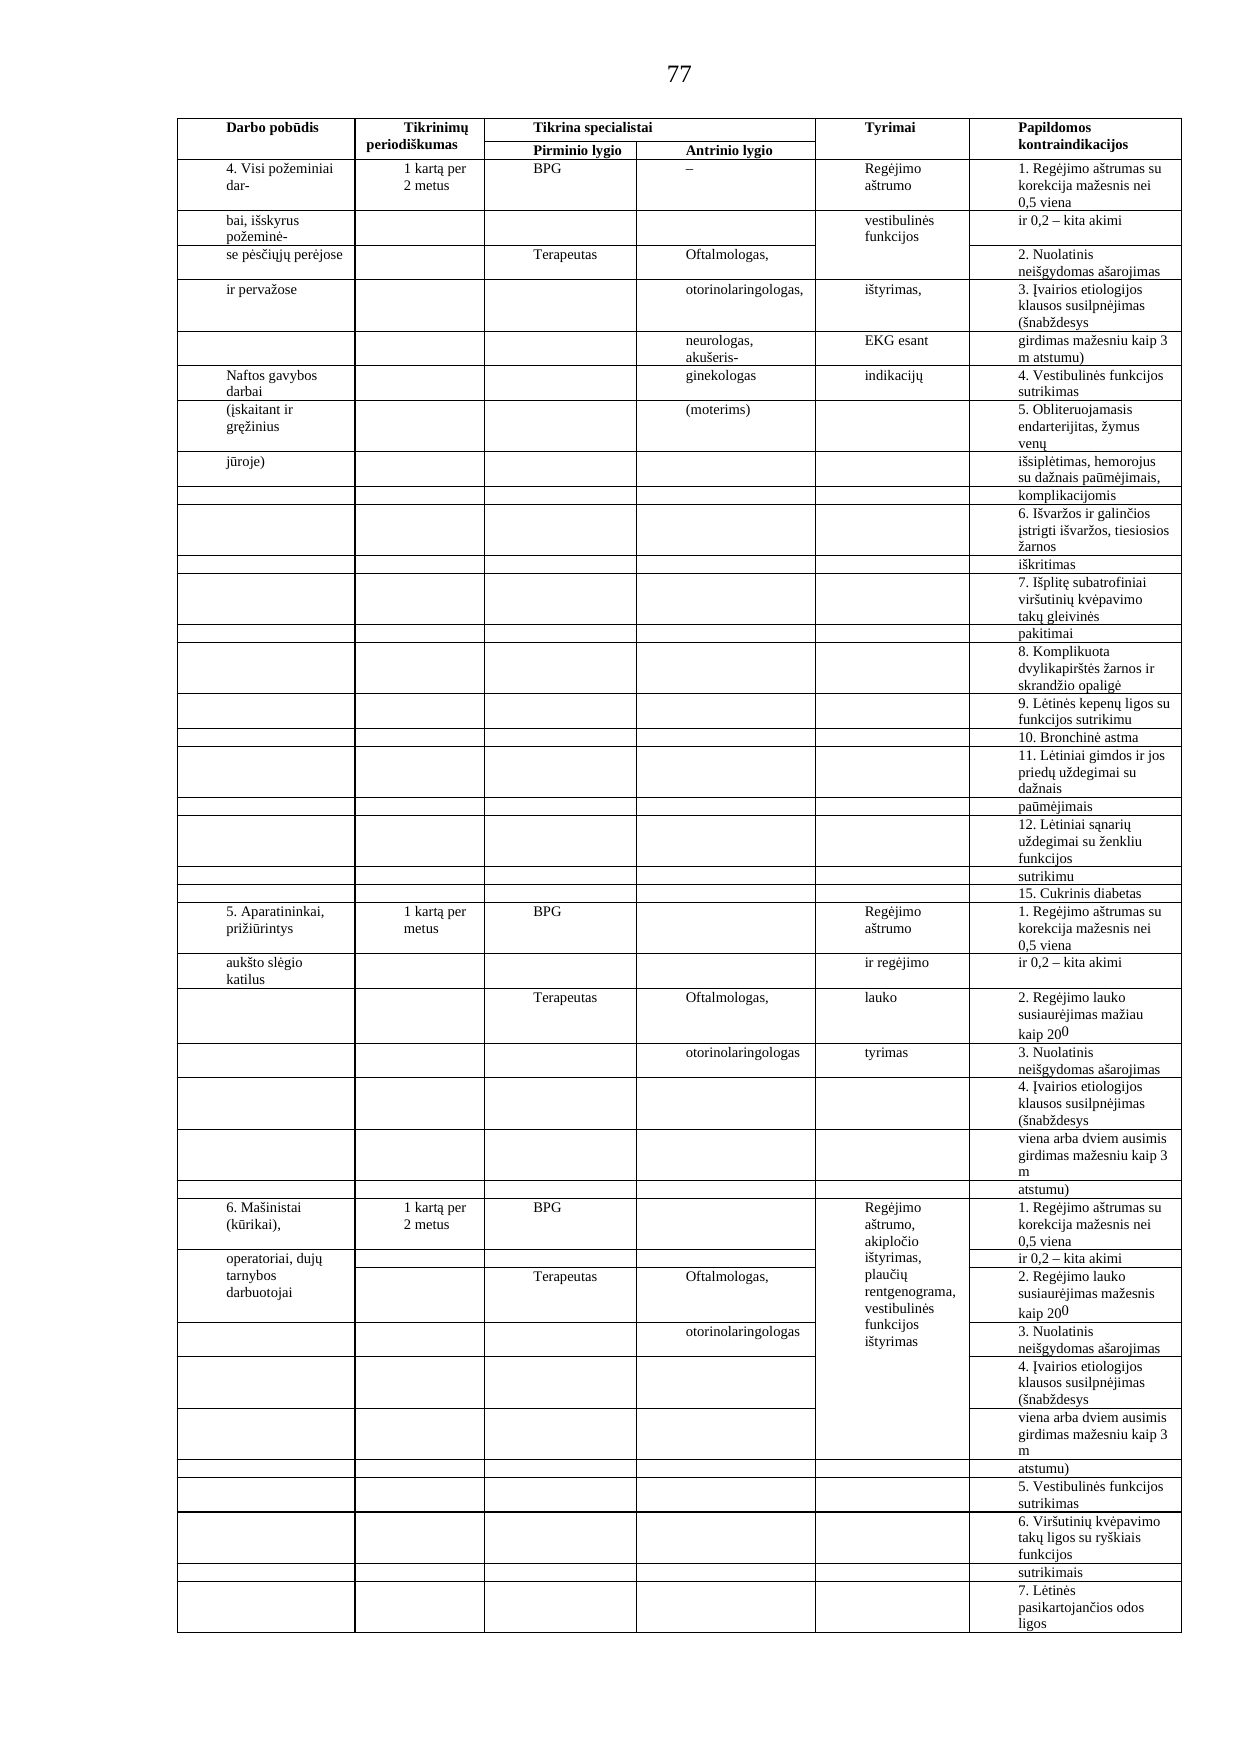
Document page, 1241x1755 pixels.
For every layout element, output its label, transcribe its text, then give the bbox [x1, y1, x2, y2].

table_cell [356, 487, 484, 504]
table_cell 5. Aparatininkai, prižiūrintys [178, 903, 354, 953]
table_cell Antrinio lygio [637, 142, 815, 159]
table_cell [816, 452, 969, 486]
table_cell [485, 1044, 636, 1077]
table_cell 4. Įvairios etiologijos klausos susilpnėjimas (šnabždesys [970, 1078, 1181, 1128]
table_cell [178, 625, 354, 642]
table_cell [485, 366, 636, 400]
table_cell [637, 954, 815, 988]
table_cell 2. Regėjimo lauko susiaurėjimas mažesnis kaip 200 [970, 1268, 1181, 1322]
table_cell viena arba dviem ausimis girdimas mažesniu kaip 3 m [970, 1409, 1181, 1459]
table_cell 1. Regėjimo aštrumas su korekcija mažesnis nei 0,5 viena [970, 160, 1181, 210]
table_cell [356, 729, 484, 746]
table_cell [356, 211, 484, 245]
table_cell 6. Mašinistai (kūrikai), [178, 1199, 354, 1249]
table_cell [356, 1078, 484, 1128]
table_cell [178, 1513, 354, 1563]
table_cell [356, 1460, 484, 1477]
table_cell [485, 694, 636, 728]
table_cell [178, 332, 354, 365]
table_cell [485, 885, 636, 902]
table_cell [816, 1181, 969, 1198]
table_cell 3. Nuolatinis neišgydomas ašarojimas [970, 1323, 1181, 1356]
table_cell 6. Išvaržos ir galinčios įstrigti išvaržos, tiesiosios žarnos [970, 505, 1181, 555]
table_cell BPG [485, 903, 636, 953]
table_cell [485, 1130, 636, 1180]
table_cell otorinolaringologas, [637, 280, 815, 331]
table_cell Pirminio lygio [485, 142, 636, 159]
table_cell [637, 816, 815, 866]
table_cell [178, 1409, 354, 1459]
table_cell [485, 1323, 636, 1356]
table_cell Oftalmologas, [637, 989, 815, 1043]
table_cell [816, 556, 969, 573]
table_cell [637, 452, 815, 486]
table_cell [356, 1044, 484, 1077]
table_cell 1. Regėjimo aštrumas su korekcija mažesnis nei 0,5 viena [970, 903, 1181, 953]
table_cell [485, 1181, 636, 1198]
table_cell išsiplėtimas, hemorojus su dažnais paūmėjimais, [970, 452, 1181, 486]
table_cell [816, 401, 969, 451]
table_cell [485, 1409, 636, 1459]
table_cell [356, 1357, 484, 1408]
table_cell [816, 816, 969, 866]
table_cell [637, 1130, 815, 1180]
table_cell pakitimai [970, 625, 1181, 642]
table_cell 4. Vestibulinės funkcijos sutrikimas [970, 366, 1181, 400]
table_cell [485, 643, 636, 693]
table_cell [178, 1044, 354, 1077]
table_cell ir pervažose [178, 280, 354, 331]
table_cell lauko [816, 989, 969, 1043]
table_cell [356, 1268, 484, 1322]
table_cell [356, 625, 484, 642]
table_cell 4. Visi požeminiai dar- [178, 160, 354, 210]
table_cell [356, 1181, 484, 1198]
table_cell vestibulinės funkcijos [816, 211, 969, 279]
table_cell 8. Komplikuota dvylikapirštės žarnos ir skrandžio opaligė [970, 643, 1181, 693]
table_cell [637, 885, 815, 902]
table_cell [637, 1357, 815, 1408]
table_cell [178, 729, 354, 746]
table_cell 3. Nuolatinis neišgydomas ašarojimas [970, 1044, 1181, 1077]
table_cell [637, 694, 815, 728]
table_cell [356, 954, 484, 988]
table_cell ištyrimas, [816, 280, 969, 331]
table_cell [178, 1460, 354, 1477]
table_cell [356, 452, 484, 486]
table_header Tikrinimų periodiškumas [356, 119, 484, 159]
table_cell 5. Vestibulinės funkcijos sutrikimas [970, 1478, 1181, 1511]
table_cell [178, 1478, 354, 1511]
table_cell [485, 211, 636, 245]
table_cell se pėsčiųjų perėjose [178, 246, 354, 279]
table_cell [637, 747, 815, 797]
table_cell [816, 574, 969, 624]
table_cell [356, 1513, 484, 1563]
table_cell [816, 1513, 969, 1563]
table_cell [637, 643, 815, 693]
table_cell [485, 280, 636, 331]
table_cell atstumu) [970, 1460, 1181, 1477]
table_cell [485, 816, 636, 866]
table_cell 15. Cukrinis diabetas [970, 885, 1181, 902]
table_cell [485, 954, 636, 988]
table_cell [178, 1357, 354, 1408]
table_cell [356, 1409, 484, 1459]
table_cell [485, 1250, 636, 1267]
table_cell [178, 694, 354, 728]
table_cell 3. Įvairios etiologijos klausos susilpnėjimas (šnabždesys [970, 280, 1181, 331]
table_cell [485, 798, 636, 815]
table_cell [637, 1478, 815, 1511]
table_cell 1 kartą per 2 metus [356, 1199, 484, 1249]
table_cell 7. Lėtinės pasikartojančios odos ligos [970, 1582, 1181, 1632]
table_cell BPG [485, 1199, 636, 1249]
table_cell [178, 1564, 354, 1581]
table_cell girdimas mažesniu kaip 3 m atstumu) [970, 332, 1181, 365]
table_cell [637, 1582, 815, 1632]
table_cell [178, 1323, 354, 1356]
table_cell [485, 1078, 636, 1128]
table_cell [485, 867, 636, 884]
table_header Darbo pobūdis [178, 119, 354, 159]
table_cell [485, 1460, 636, 1477]
table_cell [178, 747, 354, 797]
table_cell [178, 867, 354, 884]
table_cell Terapeutas [485, 1268, 636, 1322]
table_cell viena arba dviem ausimis girdimas mažesniu kaip 3 m [970, 1130, 1181, 1180]
table_cell [356, 1323, 484, 1356]
table_cell [637, 1564, 815, 1581]
table_cell [816, 1582, 969, 1632]
table_cell paūmėjimais [970, 798, 1181, 815]
table_cell iškritimas [970, 556, 1181, 573]
table_cell aukšto slėgio katilus [178, 954, 354, 988]
table_header Tikrina specialistai [485, 119, 815, 141]
table_cell [637, 729, 815, 746]
table_cell [485, 487, 636, 504]
table_cell [356, 366, 484, 400]
table_cell Naftos gavybos darbai [178, 366, 354, 400]
table_cell [637, 505, 815, 555]
table_cell [816, 694, 969, 728]
table_cell [637, 1078, 815, 1128]
table_cell ir regėjimo [816, 954, 969, 988]
table_cell [637, 574, 815, 624]
table_cell [816, 1078, 969, 1128]
table_cell [178, 574, 354, 624]
table_cell [178, 505, 354, 555]
table_cell [637, 1181, 815, 1198]
table_cell Regėjimo aštrumo, akipločio ištyrimas, plaučių rentgenograma, vestibulinės funkcijos ištyrimas [816, 1199, 969, 1459]
table_cell [356, 867, 484, 884]
table_cell [178, 989, 354, 1043]
table_cell Terapeutas [485, 246, 636, 279]
table_cell [485, 1582, 636, 1632]
table_cell [816, 1478, 969, 1511]
table_cell [356, 401, 484, 451]
table_cell [816, 867, 969, 884]
table_cell [485, 1478, 636, 1511]
table_cell [816, 1564, 969, 1581]
table_cell [356, 885, 484, 902]
table_cell operatoriai, dujų tarnybos darbuotojai [178, 1250, 354, 1322]
table_cell [485, 1564, 636, 1581]
table_cell komplikacijomis [970, 487, 1181, 504]
table_cell 10. Bronchinė astma [970, 729, 1181, 746]
table_cell [637, 625, 815, 642]
table_cell [356, 556, 484, 573]
table_cell [356, 816, 484, 866]
table_cell ir 0,2 – kita akimi [970, 954, 1181, 988]
table_cell (įskaitant ir gręžinius [178, 401, 354, 451]
table_cell [356, 1130, 484, 1180]
table_cell [637, 1250, 815, 1267]
table_cell ir 0,2 – kita akimi [970, 1250, 1181, 1267]
table_cell [178, 643, 354, 693]
table_cell 2. Regėjimo lauko susiaurėjimas mažiau kaip 200 [970, 989, 1181, 1043]
table_cell otorinolaringologas [637, 1323, 815, 1356]
table_cell [816, 1130, 969, 1180]
table_cell 5. Obliteruojamasis endarterijitas, žymus venų [970, 401, 1181, 451]
table_cell [178, 885, 354, 902]
table_cell 1. Regėjimo aštrumas su korekcija mažesnis nei 0,5 viena [970, 1199, 1181, 1249]
table_cell [178, 816, 354, 866]
table_cell Regėjimo aštrumo [816, 903, 969, 953]
table_cell [178, 1582, 354, 1632]
table_cell [356, 1250, 484, 1267]
table_cell [485, 625, 636, 642]
table_cell EKG esant [816, 332, 969, 365]
table_cell [178, 798, 354, 815]
table_cell ginekologas [637, 366, 815, 400]
table_cell [485, 556, 636, 573]
table_cell [816, 747, 969, 797]
table_cell [816, 798, 969, 815]
table_cell [816, 487, 969, 504]
table_cell Regėjimo aštrumo [816, 160, 969, 210]
table_cell [637, 903, 815, 953]
table_cell bai, išskyrus požeminė- [178, 211, 354, 245]
table_cell [816, 505, 969, 555]
table_cell 9. Lėtinės kepenų ligos su funkcijos sutrikimu [970, 694, 1181, 728]
table_cell [816, 729, 969, 746]
table_cell [637, 1460, 815, 1477]
table_cell 12. Lėtiniai sąnarių uždegimai su ženkliu funkcijos [970, 816, 1181, 866]
table_cell [485, 401, 636, 451]
table_cell [356, 1582, 484, 1632]
table_cell [356, 332, 484, 365]
table_cell [637, 1409, 815, 1459]
table_cell 1 kartą per metus [356, 903, 484, 953]
table_cell [178, 487, 354, 504]
table_cell [485, 332, 636, 365]
table_cell [816, 1460, 969, 1477]
table_cell [637, 798, 815, 815]
table_cell 11. Lėtiniai gimdos ir jos priedų uždegimai su dažnais [970, 747, 1181, 797]
table_cell Terapeutas [485, 989, 636, 1043]
table_cell [485, 747, 636, 797]
table_cell [485, 1513, 636, 1563]
table_cell (moterims) [637, 401, 815, 451]
table_cell [356, 574, 484, 624]
table_cell tyrimas [816, 1044, 969, 1077]
table_cell jūroje) [178, 452, 354, 486]
table_cell [356, 246, 484, 279]
table_cell ir 0,2 – kita akimi [970, 211, 1181, 245]
table_cell Oftalmologas, [637, 1268, 815, 1322]
table_cell [485, 1357, 636, 1408]
table_cell [356, 747, 484, 797]
table_cell 6. Viršutinių kvėpavimo takų ligos su ryškiais funkcijos [970, 1513, 1181, 1563]
table_cell [637, 867, 815, 884]
table_cell BPG [485, 160, 636, 210]
table_cell 4. Įvairios etiologijos klausos susilpnėjimas (šnabždesys [970, 1357, 1181, 1408]
table_cell sutrikimu [970, 867, 1181, 884]
table_cell [816, 625, 969, 642]
table_cell [637, 1513, 815, 1563]
table_cell indikacijų [816, 366, 969, 400]
table_header Papildomos kontraindikacijos [970, 119, 1181, 159]
table_cell [356, 1478, 484, 1511]
table_cell [485, 452, 636, 486]
table_cell [356, 643, 484, 693]
table_cell – [637, 160, 815, 210]
table_cell 1 kartą per 2 metus [356, 160, 484, 210]
table_cell [485, 729, 636, 746]
table_cell [356, 694, 484, 728]
table_cell [178, 1130, 354, 1180]
table_cell [485, 505, 636, 555]
table_cell [637, 1199, 815, 1249]
table_cell otorinolaringologas [637, 1044, 815, 1077]
table_cell [816, 885, 969, 902]
table_cell Oftalmologas, [637, 246, 815, 279]
table_cell [178, 556, 354, 573]
table_cell sutrikimais [970, 1564, 1181, 1581]
table_cell 7. Išplitę subatrofiniai viršutinių kvėpavimo takų gleivinės [970, 574, 1181, 624]
table_cell [356, 505, 484, 555]
table_cell [178, 1078, 354, 1128]
table_cell [178, 1181, 354, 1198]
table_header Tyrimai [816, 119, 969, 159]
table_cell [356, 280, 484, 331]
table_cell atstumu) [970, 1181, 1181, 1198]
table_cell [356, 989, 484, 1043]
table_cell [637, 487, 815, 504]
table_cell 2. Nuolatinis neišgydomas ašarojimas [970, 246, 1181, 279]
table_cell [637, 211, 815, 245]
table_cell [356, 798, 484, 815]
table_cell [356, 1564, 484, 1581]
table_cell neurologas, akušeris- [637, 332, 815, 365]
table_cell [816, 643, 969, 693]
table_cell [637, 556, 815, 573]
table_cell [485, 574, 636, 624]
